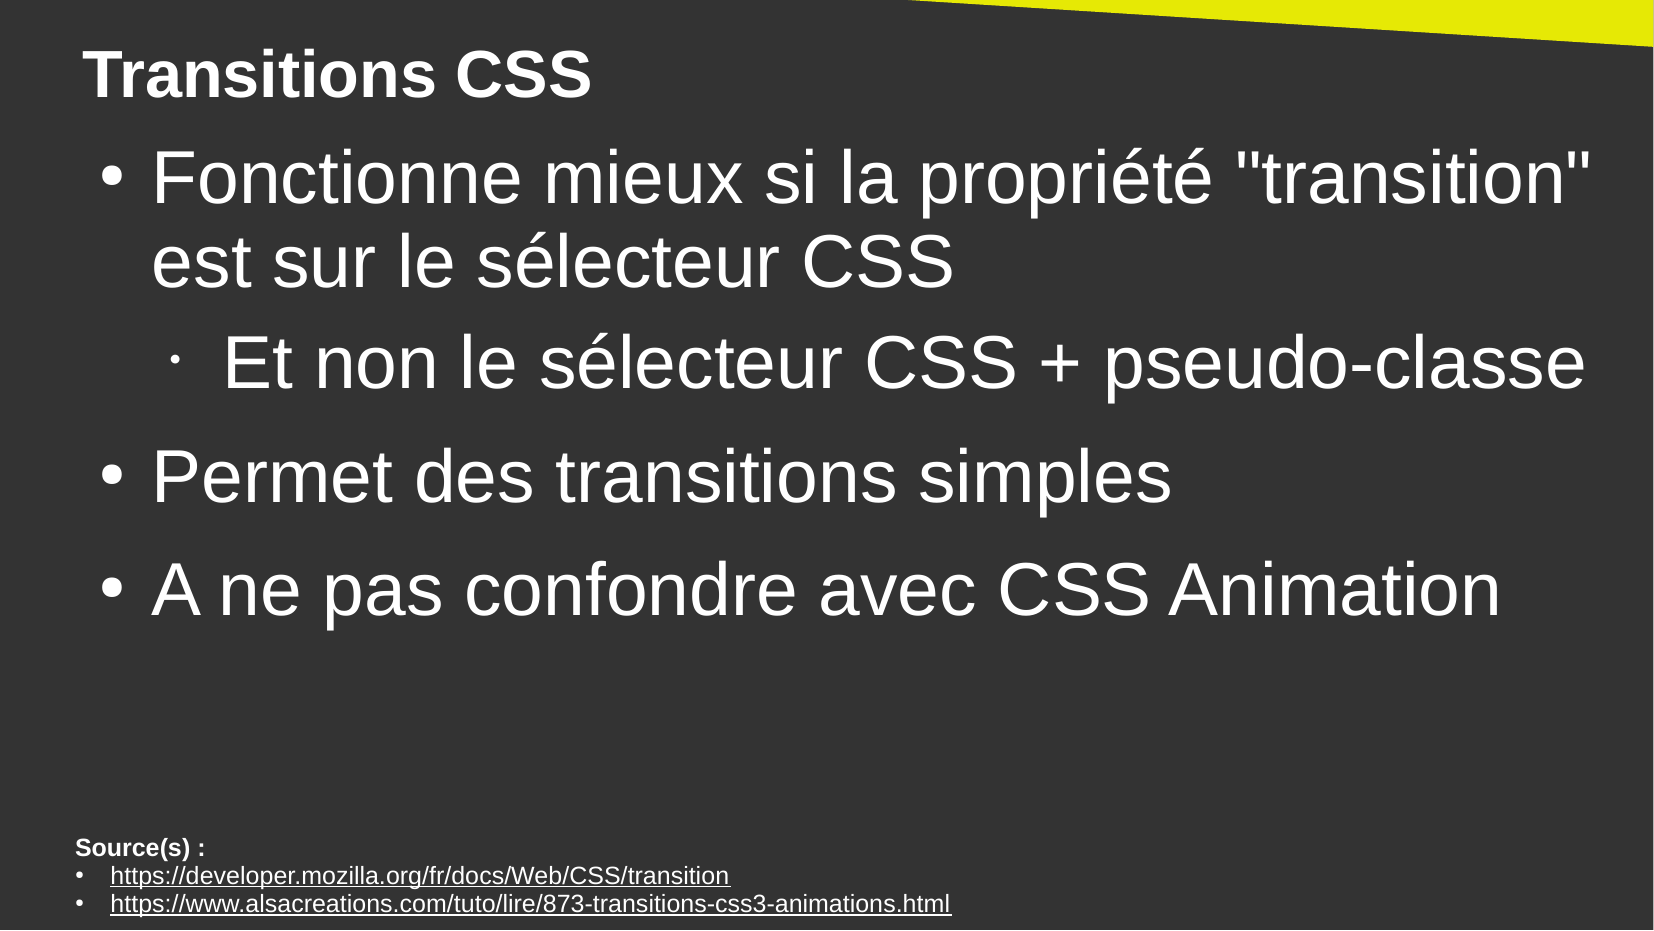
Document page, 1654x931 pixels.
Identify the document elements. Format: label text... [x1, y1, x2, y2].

title Transitions CSS [82, 37, 1571, 114]
list Fonctionne mieux si la propriété "transition" est sur le sélecteur CSS Et non le sélecteur CSS + pseudo-classe Permet des transitions simples A ne pas confondre avec CSS Animation [80, 135, 1620, 733]
text_box Source(s) : https://developer.mozilla.org/fr/docs/Web/CSS/transition https://www.alsacreations.com/tuto/lire/873-transitions-css3-animations.html [60, 826, 1546, 926]
text_box [908, 0, 1654, 47]
